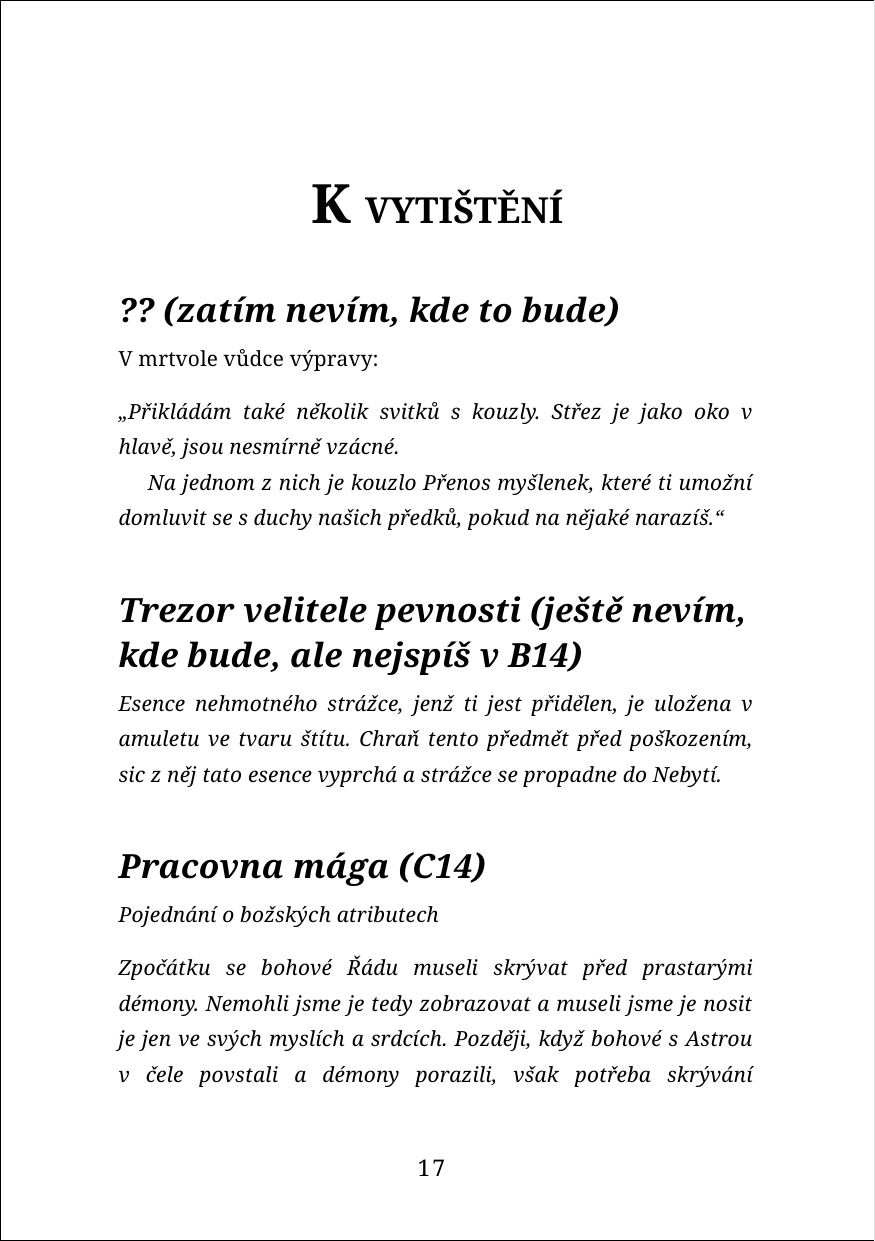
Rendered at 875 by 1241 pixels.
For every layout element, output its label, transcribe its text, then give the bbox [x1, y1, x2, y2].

text Zpočátku se bohové Řádu museli skrývat před prastarými démony. Nemohli jsme je tedy zobrazovat a museli jsme je nosit je jen ve svých myslích a srdcích. Později, když bohové s Astrou v čele povstali a démony porazili, však potřeba skrývání [118, 953, 756, 1088]
text V mrtvole vůdce výpravy: [118, 344, 756, 372]
subtitle Trezor velitele pevnosti (ještě nevím, kde bude, ale nejspíš v B14) [118, 586, 756, 677]
subtitle ?? (zatím nevím, kde to bude) [118, 287, 756, 332]
text „Přikládám také několik svitků s kouzly. Střez je jako oko v hlavě, jsou nesmírně vzácné. Na jednom z nich je kouzlo Přenos myšlenek, které ti umožní domluvit se s duchy našich předků, pokud na nějaké narazíš.“ [118, 397, 756, 532]
subtitle K vytištění [118, 166, 756, 239]
text Pojednání o božských atributech [118, 900, 756, 928]
text Esence nehmotného strážce, jenž ti jest přidělen, je uložena v amuletu ve tvaru štítu. Chraň tento předmět před poškozením, sic z něj tato esence vyprchá a strážce se propadne do Nebytí. [118, 689, 756, 788]
subtitle Pracovna mága (C14) [118, 843, 756, 888]
